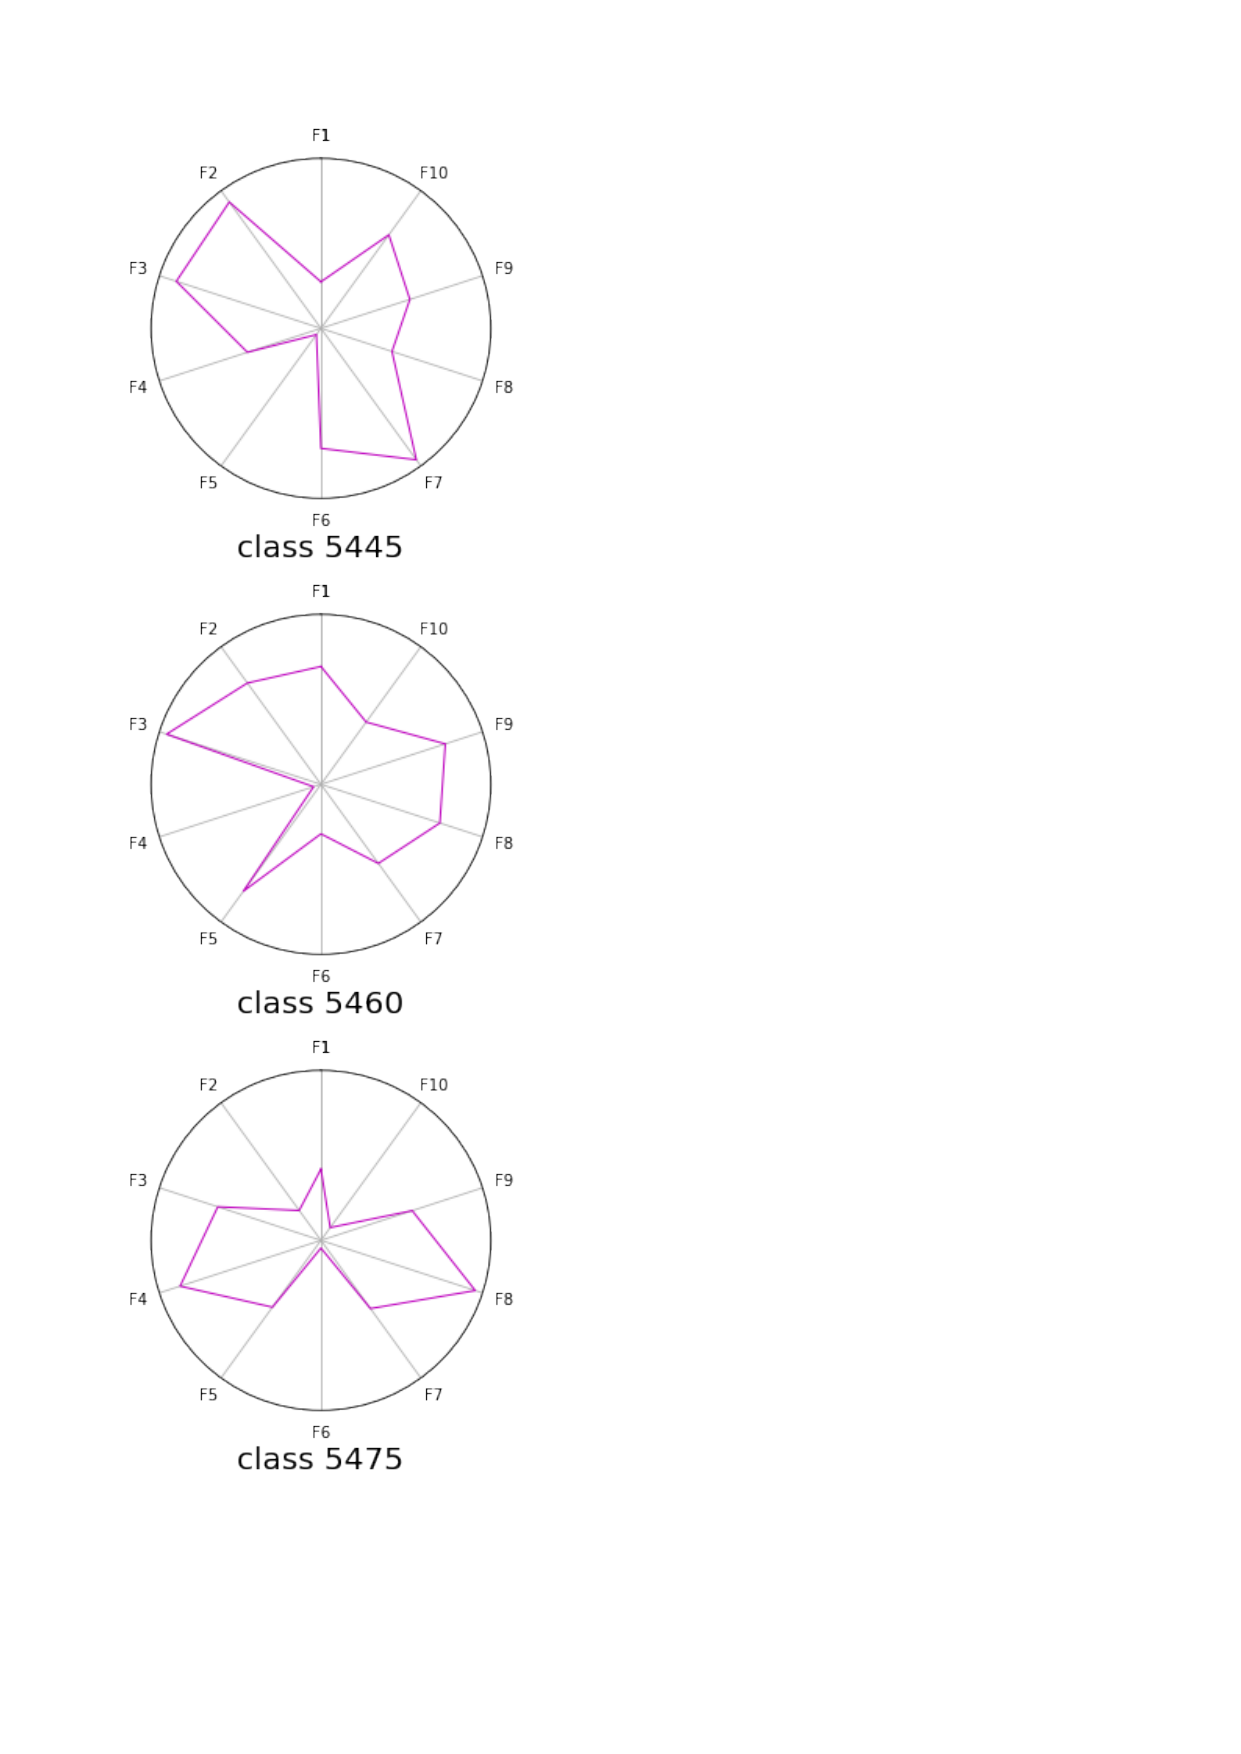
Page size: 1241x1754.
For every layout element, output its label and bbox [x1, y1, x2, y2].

picture [118, 118, 523, 1487]
